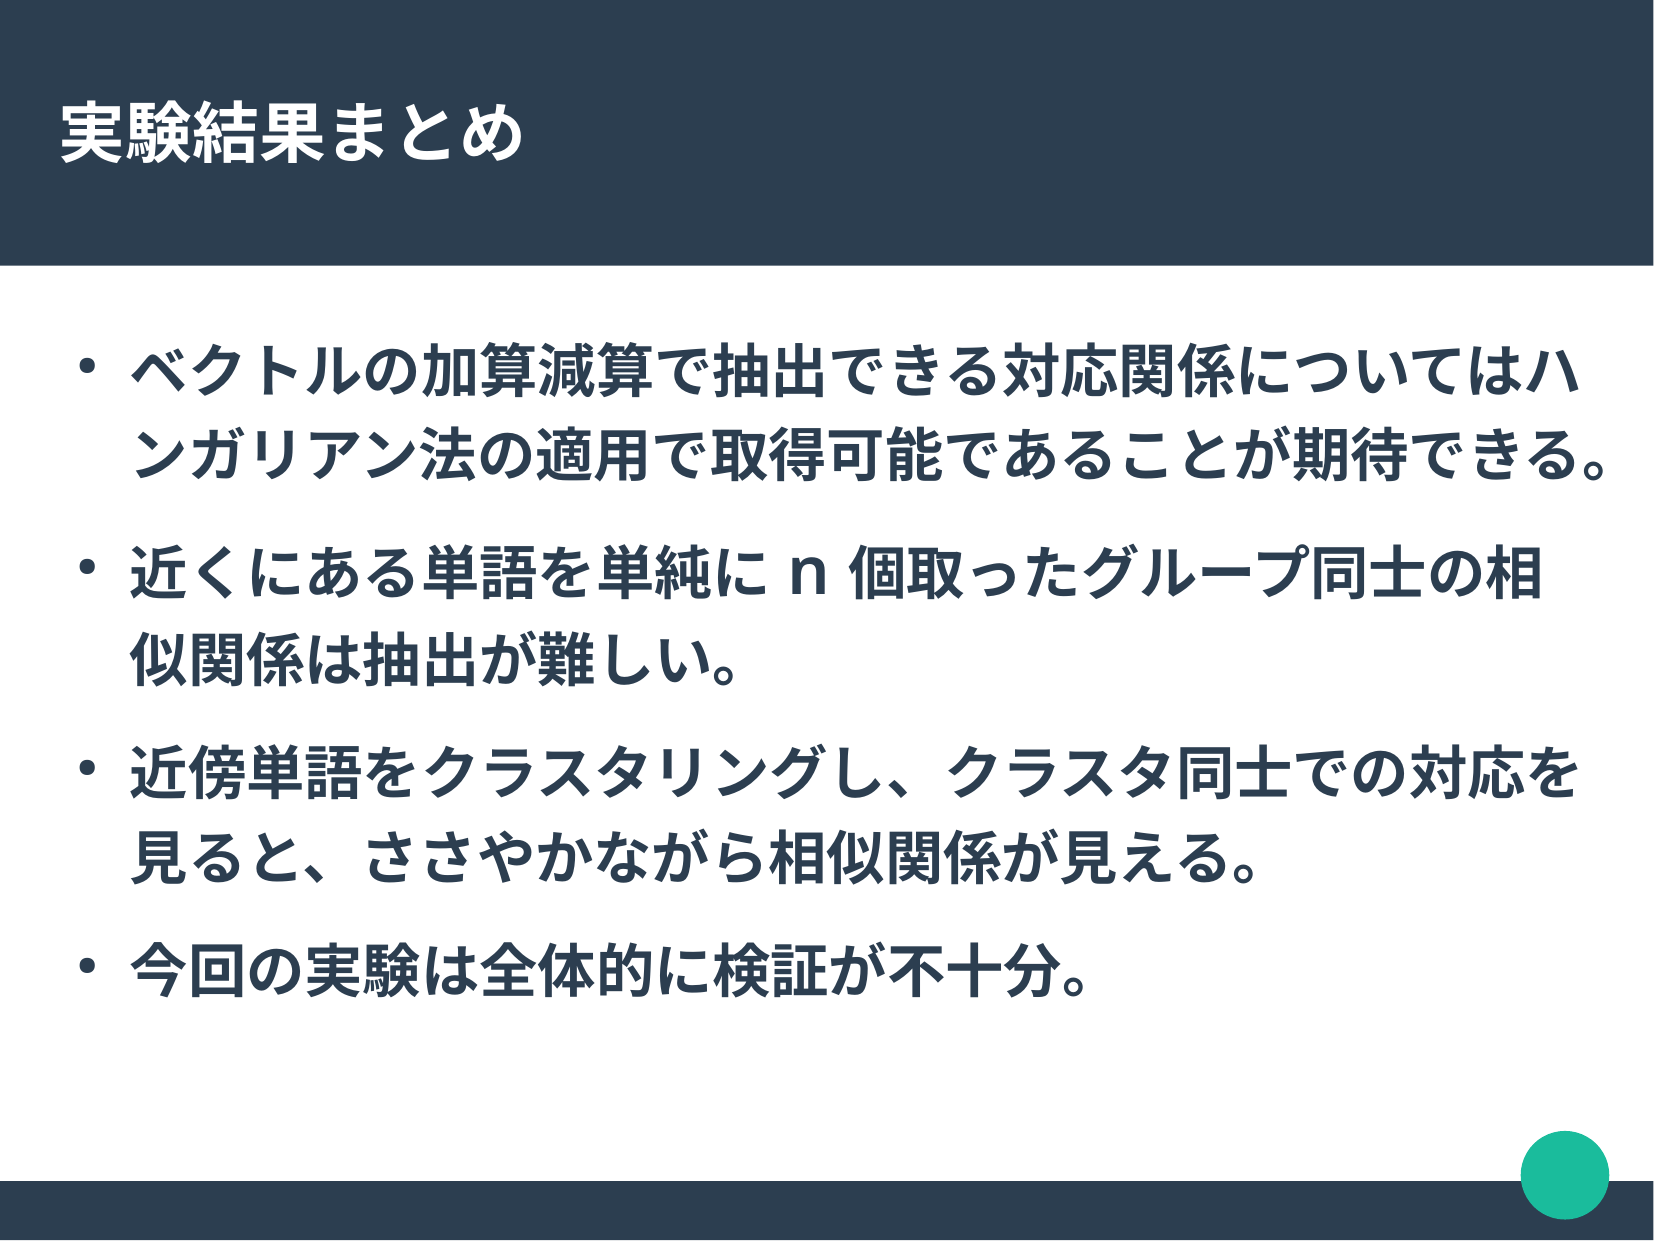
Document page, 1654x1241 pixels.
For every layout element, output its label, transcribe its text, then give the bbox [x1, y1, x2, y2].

title 実験結果まとめ [59, 49, 1595, 207]
list ベクトルの加算減算で抽出できる対応関係についてはハンガリアン法の適用で取得可能であることが期待できる。 近くにある単語を単純にn個取ったグループ同士の相似関係は抽出が難しい。 近傍単語をクラスタリングし、クラスタ同士での対応を見ると、ささやかながら相似関係が見える。 今回の実験は全体的に検証が不十分。 [59, 324, 1595, 1152]
